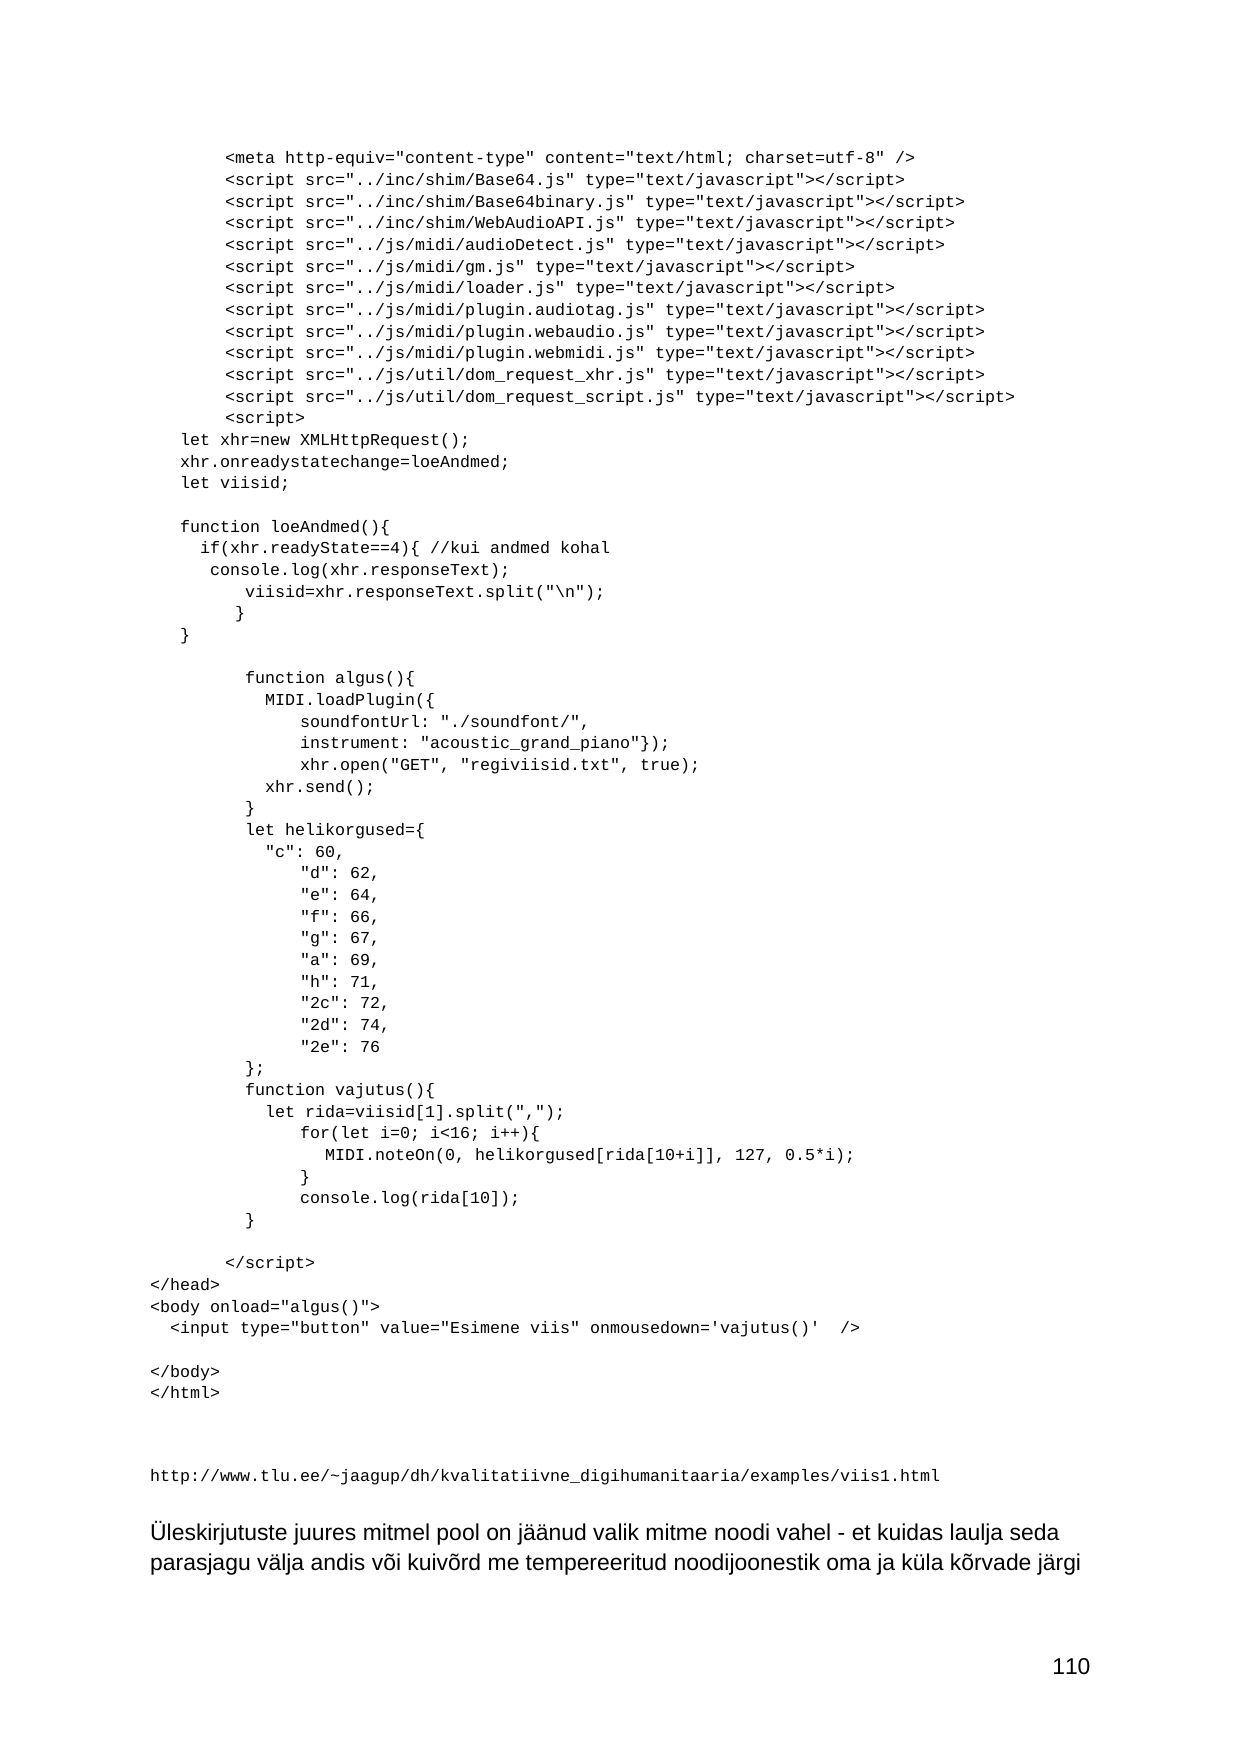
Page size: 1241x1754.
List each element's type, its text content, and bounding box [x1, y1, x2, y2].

text "c": 60, [150, 843, 1090, 862]
text function algus(){ [150, 670, 1090, 689]
text for(let i=0; i<16; i++){ [150, 1125, 1090, 1144]
text xhr.open("GET", "regiviisid.txt", true); [150, 757, 1090, 776]
text <input type="button" value="Esimene viis" onmousedown='vajutus()' /> [150, 1320, 1090, 1339]
text "d": 62, [150, 865, 1090, 884]
text if(xhr.readyState==4){ //kui andmed kohal [150, 540, 1090, 559]
text http://www.tlu.ee/~jaagup/dh/kvalitatiivne_digihumanitaaria/examples/viis1.html [150, 1467, 1090, 1486]
text <script src="../js/midi/gm.js" type="text/javascript"></script> [150, 258, 1090, 277]
text <script src="../js/midi/plugin.webmidi.js" type="text/javascript"></script> [150, 345, 1090, 364]
text <body onload="algus()"> [150, 1298, 1090, 1317]
text let viisid; [150, 475, 1090, 494]
text <script src="../inc/shim/Base64binary.js" type="text/javascript"></script> [150, 193, 1090, 212]
text <script src="../js/util/dom_request_script.js" type="text/javascript"></script> [150, 388, 1090, 407]
text soundfontUrl: "./soundfont/", [150, 713, 1090, 732]
text let rida=viisid[1].split(","); [150, 1103, 1090, 1122]
text } [150, 1168, 1090, 1187]
text "h": 71, [150, 973, 1090, 992]
text <script src="../js/midi/audioDetect.js" type="text/javascript"></script> [150, 237, 1090, 256]
text Üleskirjutuste juures mitmel pool on jäänud valik mitme noodi vahel - et kuidas laulja seda parasjagu välja andis või kuivõrd me tempereeritud noodijoonestik oma ja küla kõrvade järgi [150, 1519, 1090, 1576]
text <script src="../js/util/dom_request_xhr.js" type="text/javascript"></script> [150, 367, 1090, 386]
text "2d": 74, [150, 1017, 1090, 1036]
text let helikorgused={ [150, 822, 1090, 841]
text "e": 64, [150, 887, 1090, 906]
text } [150, 800, 1090, 819]
text "2c": 72, [150, 995, 1090, 1014]
text instrument: "acoustic_grand_piano"}); [150, 735, 1090, 754]
text </html> [150, 1385, 1090, 1404]
text } [150, 605, 1090, 624]
text <meta http-equiv="content-type" content="text/html; charset=utf-8" /> [150, 150, 1090, 169]
text <script src="../js/midi/loader.js" type="text/javascript"></script> [150, 280, 1090, 299]
text } [150, 627, 1090, 646]
text xhr.send(); [150, 778, 1090, 797]
text </body> [150, 1363, 1090, 1382]
text let xhr=new XMLHttpRequest(); [150, 432, 1090, 451]
text }; [150, 1060, 1090, 1079]
text MIDI.noteOn(0, helikorgused[rida[10+i]], 127, 0.5*i); [150, 1147, 1090, 1166]
text MIDI.loadPlugin({ [150, 692, 1090, 711]
text function loeAndmed(){ [150, 518, 1090, 537]
text console.log(rida[10]); [150, 1190, 1090, 1209]
text "2e": 76 [150, 1038, 1090, 1057]
text "f": 66, [150, 908, 1090, 927]
text <script src="../js/midi/plugin.webaudio.js" type="text/javascript"></script> [150, 323, 1090, 342]
text } [150, 1212, 1090, 1231]
text xhr.onreadystatechange=loeAndmed; [150, 453, 1090, 472]
text console.log(xhr.responseText); [150, 562, 1090, 581]
text <script src="../inc/shim/WebAudioAPI.js" type="text/javascript"></script> [150, 215, 1090, 234]
text <script src="../js/midi/plugin.audiotag.js" type="text/javascript"></script> [150, 302, 1090, 321]
text "a": 69, [150, 952, 1090, 971]
text <script> [150, 410, 1090, 429]
text </script> [150, 1255, 1090, 1274]
text </head> [150, 1277, 1090, 1296]
text viisid=xhr.responseText.split("\n"); [150, 583, 1090, 602]
text <script src="../inc/shim/Base64.js" type="text/javascript"></script> [150, 172, 1090, 191]
text function vajutus(){ [150, 1082, 1090, 1101]
text "g": 67, [150, 930, 1090, 949]
